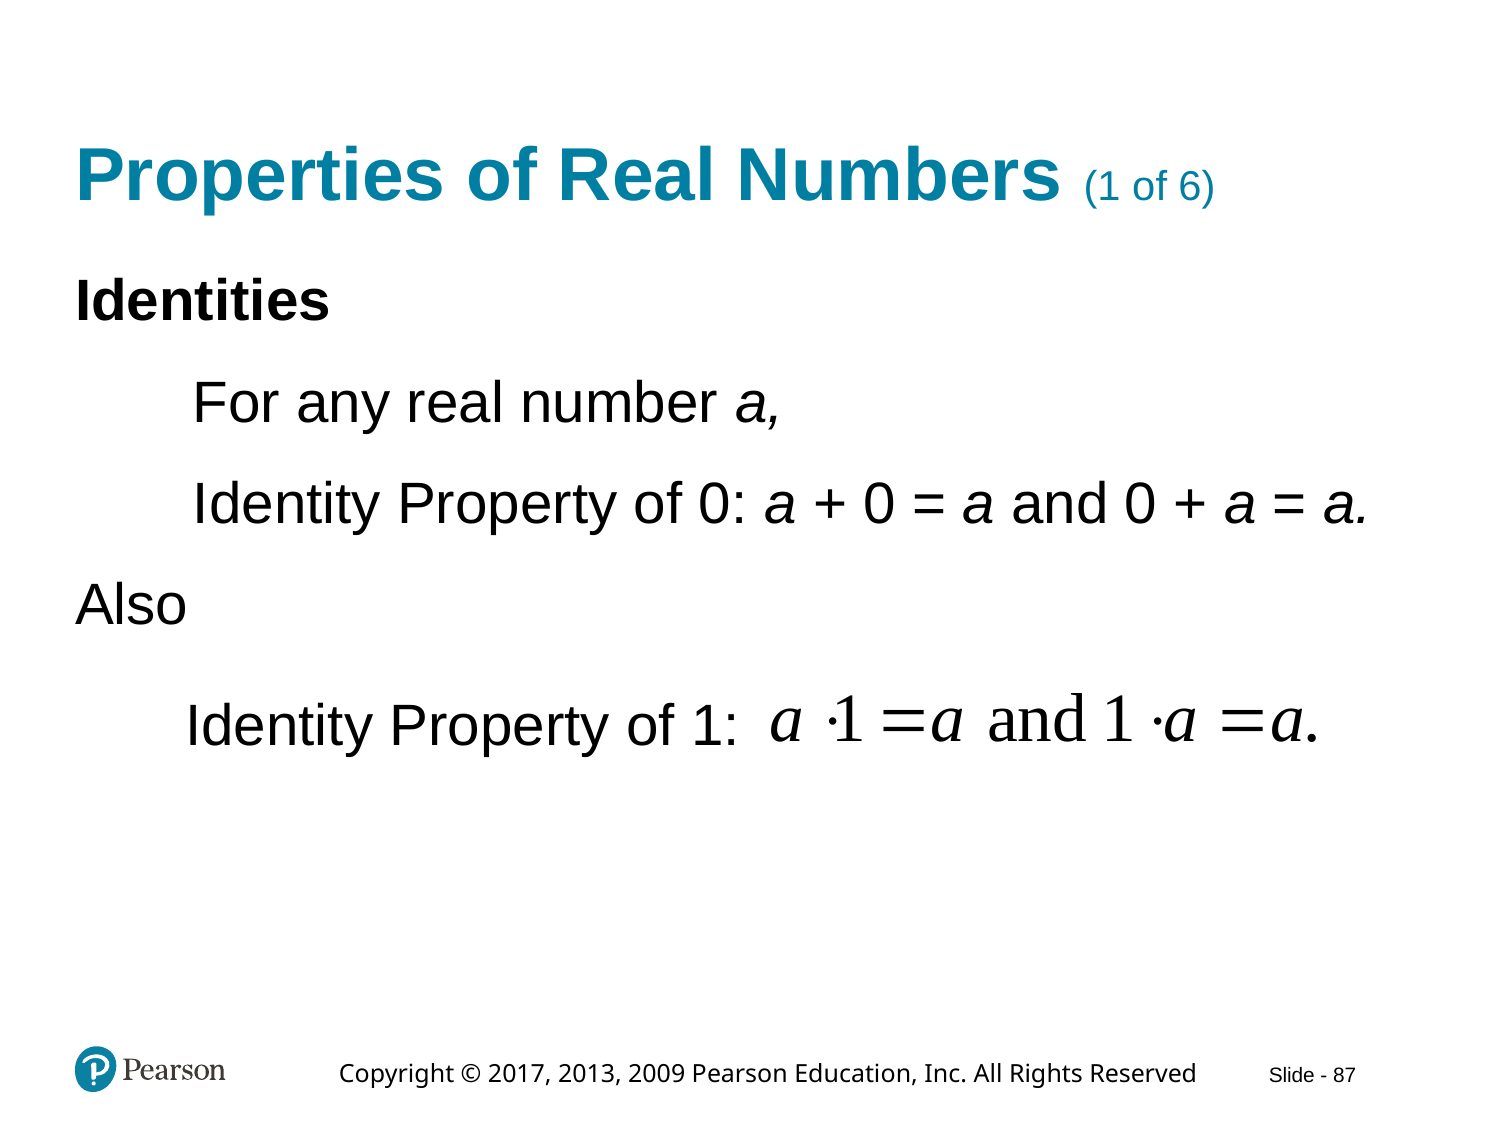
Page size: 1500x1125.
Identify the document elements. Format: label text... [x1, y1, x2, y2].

list Identities For any real number a, Identity Property of 0: a + 0 = a and 0 + a = a. Also [75, 262, 1425, 650]
list Identity Property of 1: [185, 686, 748, 763]
chart [764, 687, 1323, 751]
title Properties of Real Numbers (1 of 6) [75, 35, 1425, 216]
